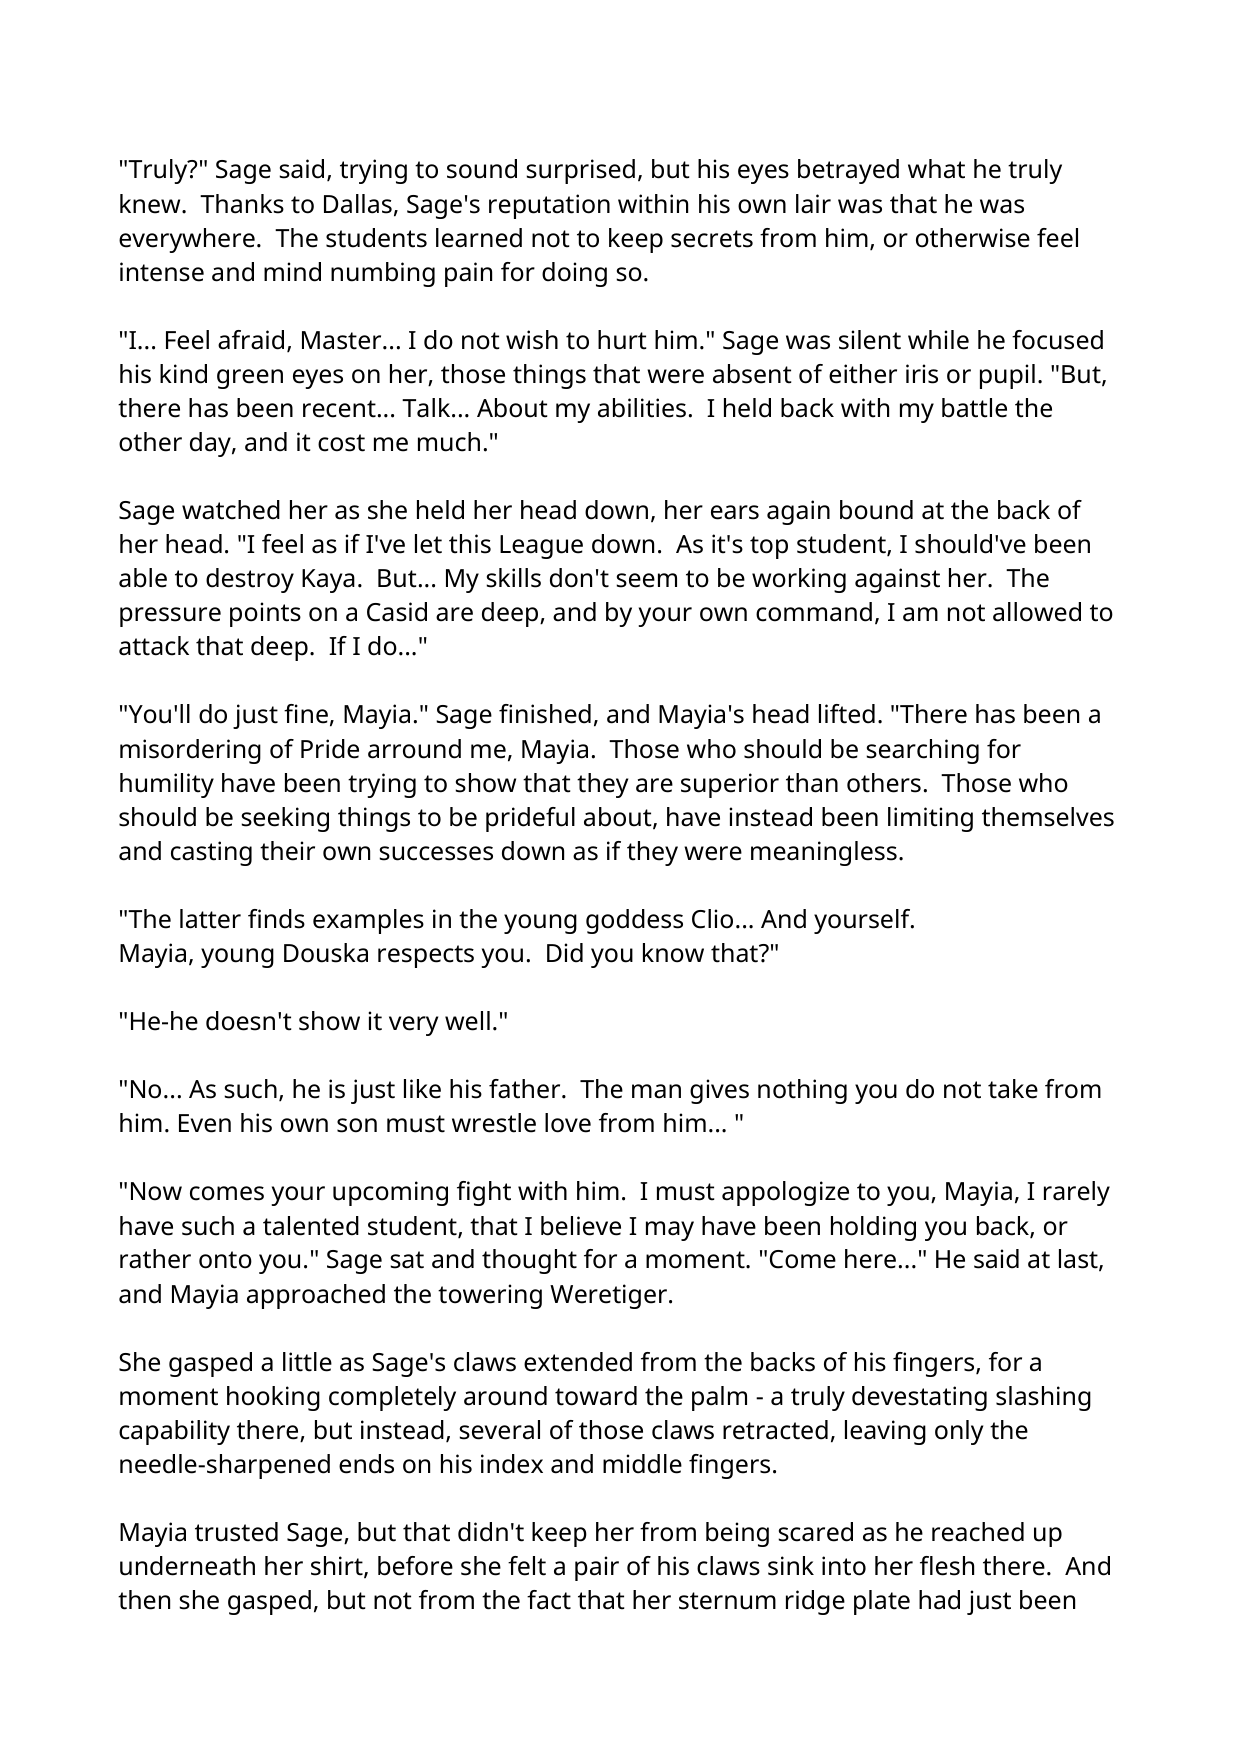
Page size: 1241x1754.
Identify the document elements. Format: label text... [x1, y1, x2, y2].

text "Now comes your upcoming fight with him. I must appologize to you, Mayia, I rarely have such a talented student, that I believe I may have been holding you back, or rather onto you." Sage sat and thought for a moment. "Come here..." He said at last, and Mayia approached the towering Weretiger. [118, 1174, 1122, 1310]
text "I... Feel afraid, Master... I do not wish to hurt him." Sage was silent while he focused his kind green eyes on her, those things that were absent of either iris or pupil. "But, there has been recent... Talk... About my abilities. I held back with my battle the other day, and it cost me much." [118, 322, 1122, 459]
text "He-he doesn't show it very well." [118, 1004, 1122, 1038]
text Mayia trusted Sage, but that didn't keep her from being scared as he reached up underneath her shirt, before she felt a pair of his claws sink into her flesh there. And then she gasped, but not from the fact that her sternum ridge plate had just been [118, 1515, 1122, 1617]
text "No... As such, he is just like his father. The man gives nothing you do not take from him. Even his own son must wrestle love from him... " [118, 1072, 1122, 1140]
text "The latter finds examples in the young goddess Clio... And yourself. [118, 902, 1122, 936]
text "Truly?" Sage said, trying to sound surprised, but his eyes betrayed what he truly knew. Thanks to Dallas, Sage's reputation within his own lair was that he was everywhere. The students learned not to keep secrets from him, or otherwise feel intense and mind numbing pain for doing so. [118, 152, 1122, 288]
text "You'll do just fine, Mayia." Sage finished, and Mayia's head lifted. "There has been a misordering of Pride arround me, Mayia. Those who should be searching for humility have been trying to show that they are superior than others. Those who should be seeking things to be prideful about, have instead been limiting themselves and casting their own successes down as if they were meaningless. [118, 697, 1122, 867]
text She gasped a little as Sage's claws extended from the backs of his fingers, for a moment hooking completely around toward the palm - a truly devestating slashing capability there, but instead, several of those claws retracted, leaving only the needle-sharpened ends on his index and middle fingers. [118, 1344, 1122, 1481]
text Sage watched her as she held her head down, her ears again bound at the back of her head. "I feel as if I've let this League down. As it's top student, I should've been able to destroy Kaya. But... My skills don't seem to be working against her. The pressure points on a Casid are deep, and by your own command, I am not allowed to attack that deep. If I do..." [118, 493, 1122, 663]
text Mayia, young Douska respects you. Did you know that?" [118, 936, 1122, 970]
